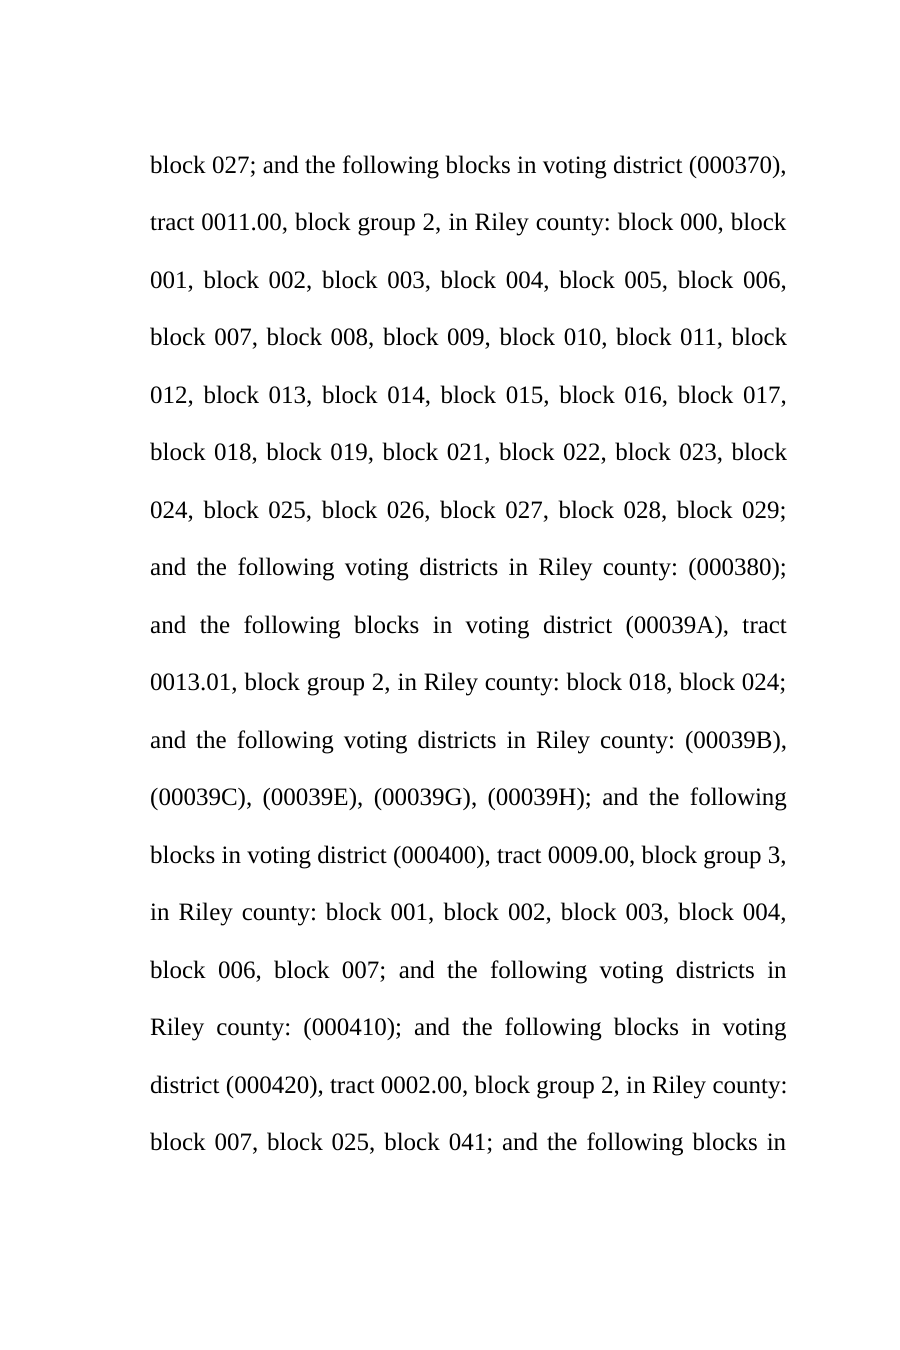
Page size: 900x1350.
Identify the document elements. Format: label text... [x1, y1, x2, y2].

text block 027; and the following blocks in voting district (000370), tract 0011.00, block group 2, in Riley county: block 000, block 001, block 002, block 003, block 004, block 005, block 006, block 007, block 008, block 009, block 010, block 011, block 012, block 013, block 014, block 015, block 016, block 017, block 018, block 019, block 021, block 022, block 023, block 024, block 025, block 026, block 027, block 028, block 029; and the following voting districts in Riley county: (000380); and the following blocks in voting district (00039A), tract 0013.01, block group 2, in Riley county: block 018, block 024; and the following voting districts in Riley county: (00039B), (00039C), (00039E), (00039G), (00039H); and the following blocks in voting district (000400), tract 0009.00, block group 3, in Riley county: block 001, block 002, block 003, block 004, block 006, block 007; and the following voting districts in Riley county: (000410); and the following blocks in voting district (000420), tract 0002.00, block group 2, in Riley county: block 007, block 025, block 041; and the following blocks in [150, 150, 787, 1156]
